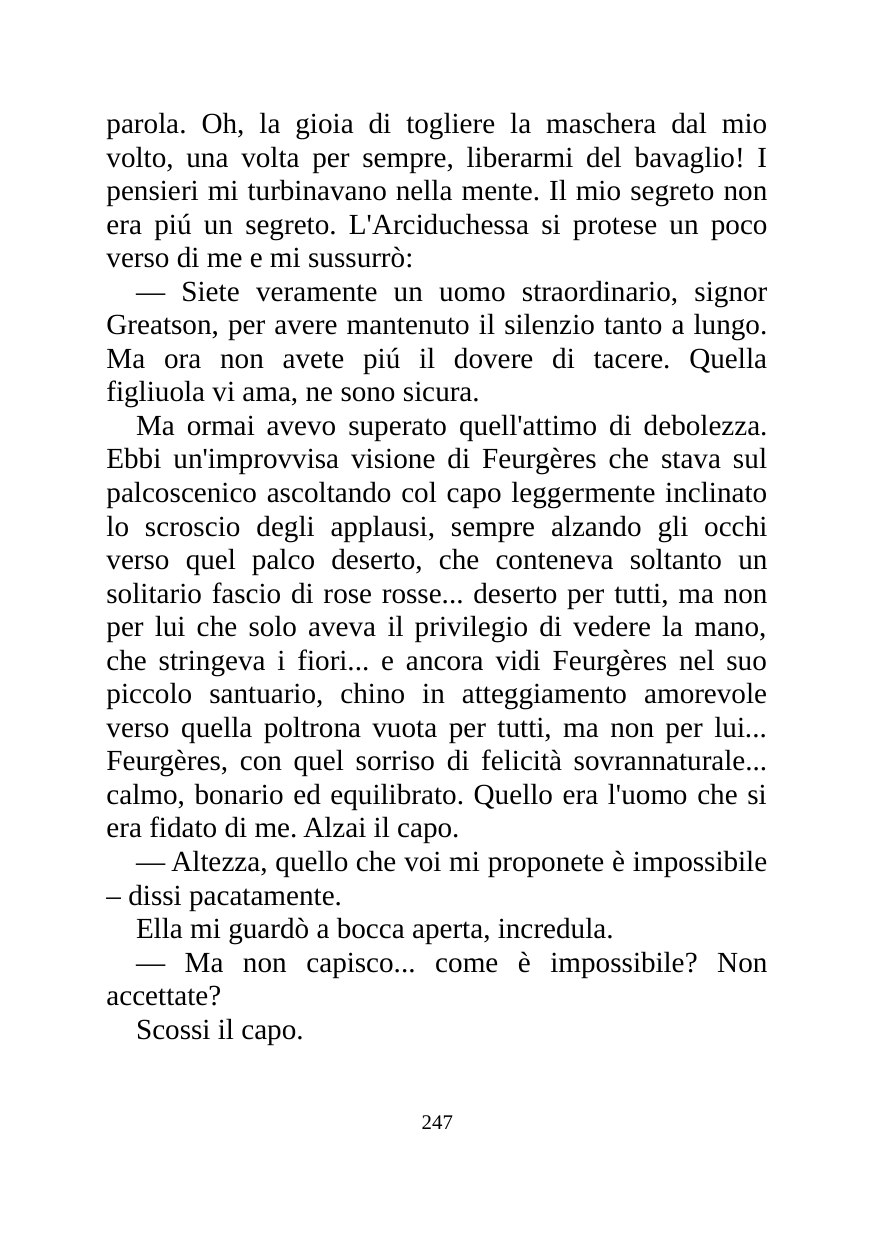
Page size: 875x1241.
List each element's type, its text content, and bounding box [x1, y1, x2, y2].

text — Ma non capisco... come è impossibile? Non accettate? [106, 945, 768, 1012]
text parola. Oh, la gioia di togliere la maschera dal mio volto, una volta per sempre, liberarmi del bavaglio! I pensieri mi turbinavano nella mente. Il mio segreto non era piú un segreto. L'Arciduchessa si protese un poco verso di me e mi sussurrò: [106, 106, 768, 274]
text — Siete veramente un uomo straordinario, signor Greatson, per avere mantenuto il silenzio tanto a lungo. Ma ora non avete piú il dovere di tacere. Quella figliuola vi ama, ne sono sicura. [106, 274, 768, 408]
text Ma ormai avevo superato quell'attimo di debolezza. Ebbi un'improvvisa visione di Feurgères che stava sul palcoscenico ascoltando col capo leggermente inclinato lo scroscio degli applausi, sempre alzando gli occhi verso quel palco deserto, che conteneva soltanto un solitario fascio di rose rosse... deserto per tutti, ma non per lui che solo aveva il privilegio di vedere la mano, che stringeva i fiori... e ancora vidi Feurgères nel suo piccolo santuario, chino in atteggiamento amorevole verso quella poltrona vuota per tutti, ma non per lui... Feurgères, con quel sorriso di felicità sovrannaturale... calmo, bonario ed equilibrato. Quello era l'uomo che si era fidato di me. Alzai il capo. [106, 408, 768, 844]
text Ella mi guardò a bocca aperta, incredula. [106, 911, 768, 945]
text Scossi il capo. [106, 1012, 768, 1045]
text — Altezza, quello che voi mi proponete è impossibile – dissi pacatamente. [106, 844, 768, 911]
